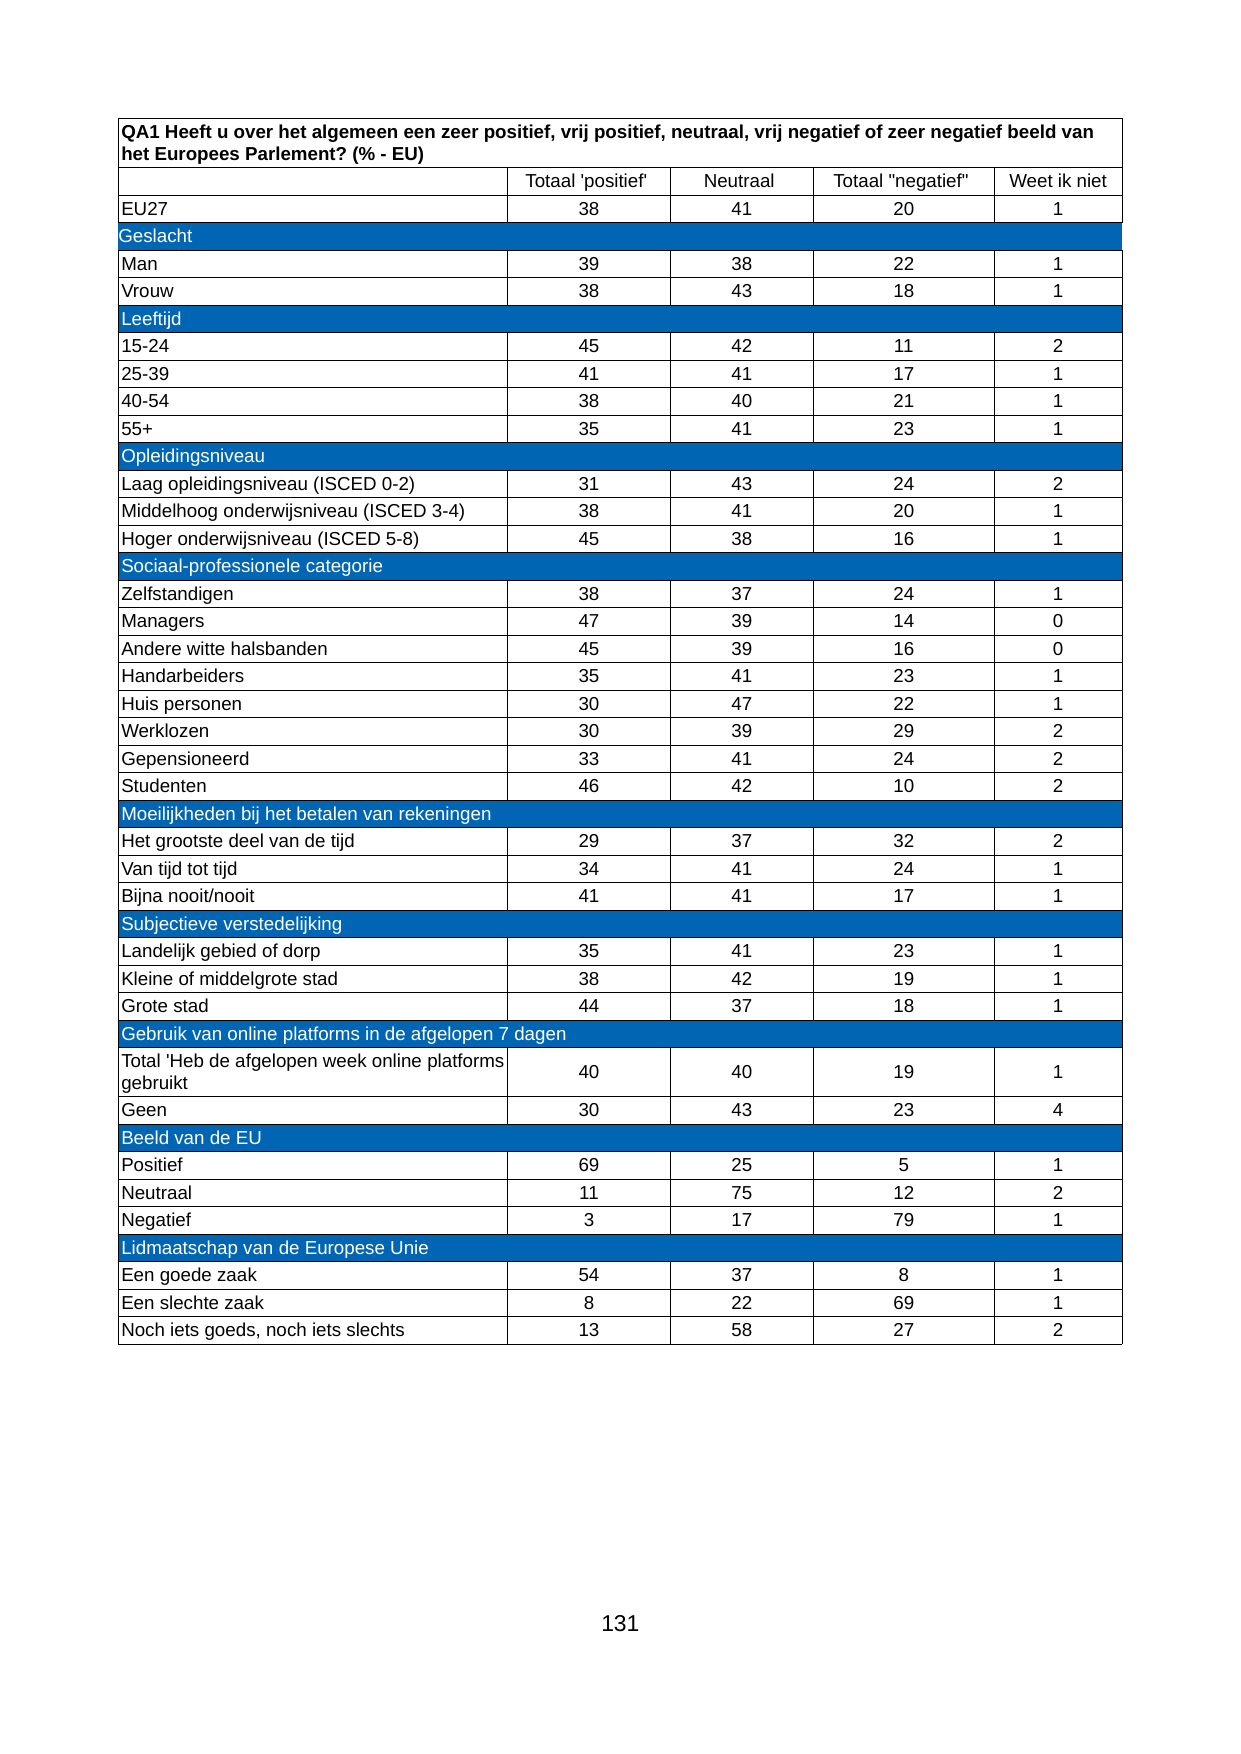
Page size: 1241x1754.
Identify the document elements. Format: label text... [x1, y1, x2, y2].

table_cell Kleine of middelgrote stad [119, 966, 507, 992]
table_cell 2 [995, 333, 1122, 360]
table_cell Grote stad [119, 993, 507, 1020]
table_cell 69 [814, 1290, 994, 1316]
table_cell Opleidingsniveau [119, 443, 1122, 470]
table_cell 29 [814, 718, 994, 745]
table_cell 19 [814, 1048, 994, 1096]
table_cell Middelhoog onderwijsniveau (ISCED 3-4) [119, 498, 507, 525]
table_cell 5 [814, 1152, 994, 1179]
table_cell 2 [995, 471, 1122, 497]
table_cell Gepensioneerd [119, 746, 507, 772]
table_cell 23 [814, 938, 994, 965]
table_cell 2 [995, 1317, 1122, 1344]
table_cell 45 [508, 636, 670, 662]
table_cell 41 [508, 361, 670, 387]
table_cell 41 [671, 883, 813, 910]
table_cell 2 [995, 718, 1122, 745]
table_cell 25 [671, 1152, 813, 1179]
table_cell 0 [995, 608, 1122, 635]
table_cell 43 [671, 1097, 813, 1124]
table_cell 43 [671, 471, 813, 497]
table_cell 38 [671, 251, 813, 277]
table_cell 20 [814, 498, 994, 525]
table_cell 34 [508, 856, 670, 882]
table_cell 32 [814, 828, 994, 855]
table_cell 11 [508, 1180, 670, 1206]
table_cell 40-54 [119, 388, 507, 415]
table_cell 17 [814, 883, 994, 910]
table_cell 1 [995, 663, 1122, 690]
table_cell 41 [671, 498, 813, 525]
table_cell 11 [814, 333, 994, 360]
table_cell 4 [995, 1097, 1122, 1124]
table_cell 40 [671, 388, 813, 415]
table_cell Vrouw [119, 278, 507, 305]
table_cell Huis personen [119, 691, 507, 717]
table_cell 16 [814, 526, 994, 552]
table_cell 39 [671, 718, 813, 745]
table_cell 1 [995, 581, 1122, 607]
table_cell Een slechte zaak [119, 1290, 507, 1316]
table_cell 1 [995, 1290, 1122, 1316]
table_cell 1 [995, 278, 1122, 305]
table_cell 37 [671, 828, 813, 855]
table_cell 1 [995, 361, 1122, 387]
table_cell 1 [995, 388, 1122, 415]
table_cell Geslacht [118, 223, 1122, 250]
table_cell 1 [995, 966, 1122, 992]
table_cell 2 [995, 773, 1122, 800]
table_cell 42 [671, 333, 813, 360]
table_cell 46 [508, 773, 670, 800]
table_cell 30 [508, 718, 670, 745]
table_cell 1 [995, 856, 1122, 882]
table_cell 30 [508, 1097, 670, 1124]
table_cell 31 [508, 471, 670, 497]
table_cell Beeld van de EU [119, 1125, 1122, 1151]
table_cell 8 [814, 1262, 994, 1289]
table_cell 39 [508, 251, 670, 277]
table_cell 38 [508, 388, 670, 415]
table_cell 45 [508, 526, 670, 552]
table_cell 58 [671, 1317, 813, 1344]
table_cell Studenten [119, 773, 507, 800]
table_cell 41 [671, 938, 813, 965]
table_cell 41 [508, 883, 670, 910]
table_cell EU27 [119, 196, 507, 222]
table_cell 42 [671, 966, 813, 992]
table_cell Van tijd tot tijd [119, 856, 507, 882]
table_cell 1 [995, 498, 1122, 525]
table_cell 69 [508, 1152, 670, 1179]
table_cell 37 [671, 581, 813, 607]
table_cell 35 [508, 663, 670, 690]
table_cell 25-39 [119, 361, 507, 387]
table_header QA1 Heeft u over het algemeen een zeer positief, vrij positief, neutraal, vrij negatief of zeer negatief beeld van het Europees Parlement? (% - EU) [119, 119, 1122, 167]
table_cell 1 [995, 883, 1122, 910]
table_cell 27 [814, 1317, 994, 1344]
table_cell 41 [671, 361, 813, 387]
table_cell 2 [995, 828, 1122, 855]
table_cell 17 [814, 361, 994, 387]
table_cell Negatief [119, 1207, 507, 1234]
table_cell 21 [814, 388, 994, 415]
table_cell 24 [814, 471, 994, 497]
table_cell 33 [508, 746, 670, 772]
table_cell 20 [814, 196, 994, 222]
table_cell 16 [814, 636, 994, 662]
table_cell 29 [508, 828, 670, 855]
table_cell 38 [508, 966, 670, 992]
table_cell 35 [508, 938, 670, 965]
table_cell 24 [814, 581, 994, 607]
table_cell 1 [995, 1207, 1122, 1234]
table_cell 41 [671, 746, 813, 772]
table_cell 55+ [119, 416, 507, 442]
table_cell 0 [995, 636, 1122, 662]
table_cell Man [119, 251, 507, 277]
table_cell Handarbeiders [119, 663, 507, 690]
table_cell 1 [995, 526, 1122, 552]
table_cell 1 [995, 196, 1122, 222]
table_cell Een goede zaak [119, 1262, 507, 1289]
table_cell 8 [508, 1290, 670, 1316]
table_cell Leeftijd [119, 306, 1122, 332]
table_cell [119, 168, 507, 195]
table_cell 54 [508, 1262, 670, 1289]
table_cell Het grootste deel van de tijd [119, 828, 507, 855]
table_cell 38 [508, 498, 670, 525]
table_cell Managers [119, 608, 507, 635]
table_cell Weet ik niet [995, 168, 1122, 195]
table_cell 37 [671, 1262, 813, 1289]
table_cell Gebruik van online platforms in de afgelopen 7 dagen [119, 1021, 1122, 1047]
table_cell 18 [814, 993, 994, 1020]
table_cell 18 [814, 278, 994, 305]
table_cell Landelijk gebied of dorp [119, 938, 507, 965]
table_cell 41 [671, 196, 813, 222]
table_cell Zelfstandigen [119, 581, 507, 607]
table_cell 38 [508, 196, 670, 222]
table_cell 1 [995, 1152, 1122, 1179]
table_cell 45 [508, 333, 670, 360]
table_cell 30 [508, 691, 670, 717]
table_cell 37 [671, 993, 813, 1020]
table_cell Subjectieve verstedelijking [119, 911, 1122, 937]
table_cell Totaal "negatief" [814, 168, 994, 195]
table_cell Neutraal [119, 1180, 507, 1206]
table_cell 15-24 [119, 333, 507, 360]
table_cell 41 [671, 856, 813, 882]
table_cell 75 [671, 1180, 813, 1206]
table_cell 41 [671, 416, 813, 442]
table_cell 41 [671, 663, 813, 690]
table_cell 1 [995, 416, 1122, 442]
table_cell 1 [995, 993, 1122, 1020]
table_cell Laag opleidingsniveau (ISCED 0-2) [119, 471, 507, 497]
table_cell 40 [671, 1048, 813, 1096]
table_cell 40 [508, 1048, 670, 1096]
table_cell Werklozen [119, 718, 507, 745]
table_cell 23 [814, 663, 994, 690]
table_cell 22 [671, 1290, 813, 1316]
table_cell 22 [814, 251, 994, 277]
table_cell 2 [995, 746, 1122, 772]
table_cell 43 [671, 278, 813, 305]
table_cell Noch iets goeds, noch iets slechts [119, 1317, 507, 1344]
table_cell 39 [671, 608, 813, 635]
table_cell Sociaal-professionele categorie [119, 553, 1122, 580]
table_cell Lidmaatschap van de Europese Unie [119, 1235, 1122, 1261]
table_cell 39 [671, 636, 813, 662]
table_cell Andere witte halsbanden [119, 636, 507, 662]
table_cell 17 [671, 1207, 813, 1234]
table_cell Hoger onderwijsniveau (ISCED 5-8) [119, 526, 507, 552]
table_cell 2 [995, 1180, 1122, 1206]
table_cell 12 [814, 1180, 994, 1206]
table_cell 1 [995, 691, 1122, 717]
table_cell 38 [508, 278, 670, 305]
table_cell 38 [508, 581, 670, 607]
table_cell 47 [508, 608, 670, 635]
table_cell 24 [814, 746, 994, 772]
table_cell 1 [995, 938, 1122, 965]
table_cell 10 [814, 773, 994, 800]
table_cell 13 [508, 1317, 670, 1344]
table_cell Totaal 'positief' [508, 168, 670, 195]
table_cell 1 [995, 1262, 1122, 1289]
table_cell Moeilijkheden bij het betalen van rekeningen [119, 801, 1122, 827]
table_cell Bijna nooit/nooit [119, 883, 507, 910]
table_cell 3 [508, 1207, 670, 1234]
table_cell 22 [814, 691, 994, 717]
table_cell 23 [814, 1097, 994, 1124]
table_cell Positief [119, 1152, 507, 1179]
table_cell Geen [119, 1097, 507, 1124]
table_cell 35 [508, 416, 670, 442]
table_cell 14 [814, 608, 994, 635]
table_cell 79 [814, 1207, 994, 1234]
table_cell Total 'Heb de afgelopen week online platforms gebruikt [119, 1048, 507, 1096]
table_cell 47 [671, 691, 813, 717]
table_cell 1 [995, 251, 1122, 277]
table_cell 1 [995, 1048, 1122, 1096]
table_cell 42 [671, 773, 813, 800]
table_cell 38 [671, 526, 813, 552]
table_cell 44 [508, 993, 670, 1020]
table_cell 24 [814, 856, 994, 882]
table_cell 19 [814, 966, 994, 992]
table_cell 23 [814, 416, 994, 442]
table_cell Neutraal [671, 168, 813, 195]
